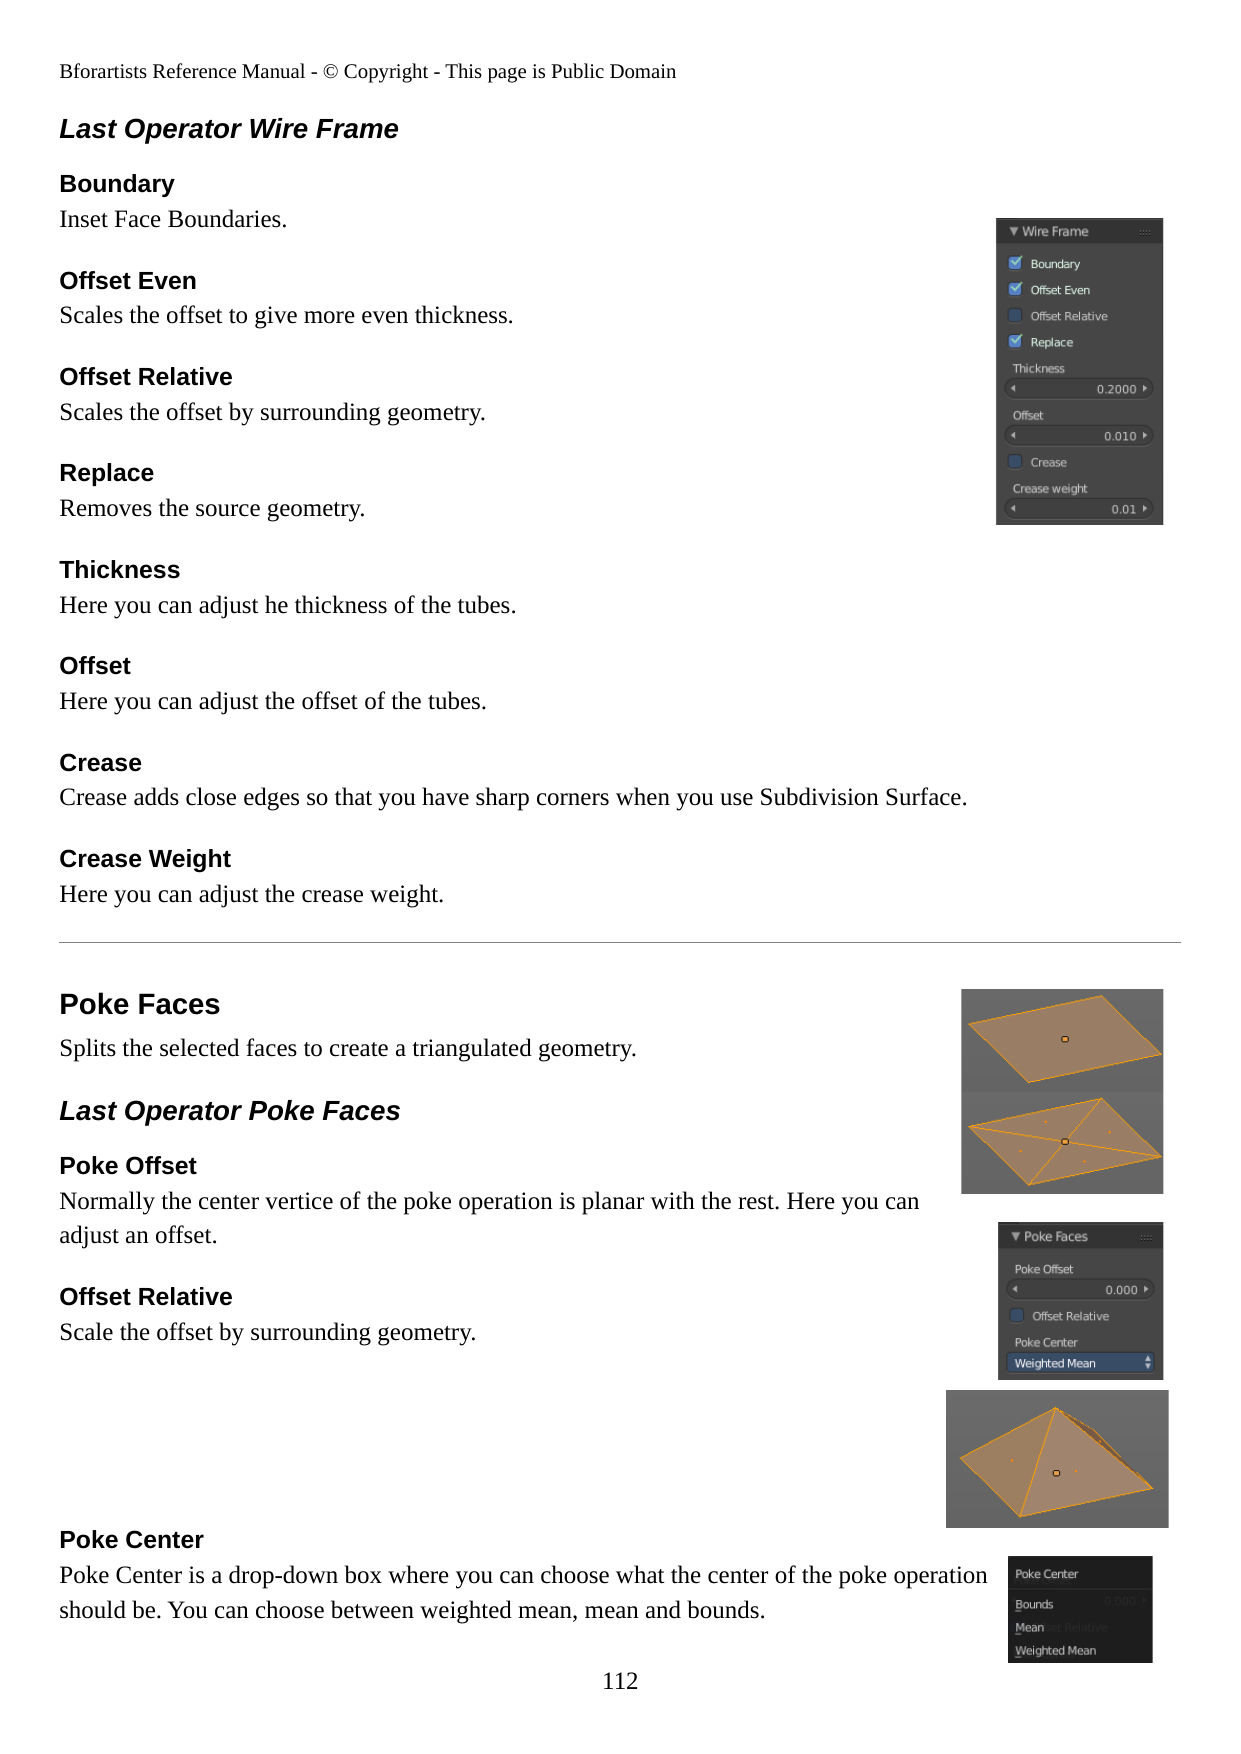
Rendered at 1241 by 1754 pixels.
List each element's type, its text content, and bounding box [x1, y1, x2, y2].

text Poke Center is a drop-down box where you can choose what the center of the poke operation should be. You can choose between weighted mean, mean and bounds. [59, 1560, 1008, 1624]
text Here you can adjust he thickness of the tubes. [59, 590, 1181, 618]
subtitle Crease Weight [59, 844, 1181, 872]
subtitle Crease [59, 748, 1181, 776]
subtitle [1164, 1094, 1181, 1126]
text Scales the offset by surrounding geometry. [59, 397, 995, 426]
picture [995, 218, 1164, 525]
subtitle [1164, 1151, 1181, 1180]
subtitle Poke Faces [59, 987, 1181, 1020]
subtitle Offset [59, 651, 1181, 680]
subtitle Last Operator Poke Faces [59, 1094, 961, 1126]
subtitle Offset Even [59, 266, 995, 294]
subtitle Poke Offset [59, 1151, 961, 1180]
subtitle [1164, 266, 1181, 294]
text Here you can adjust the crease weight. [59, 879, 1181, 907]
text Here you can adjust the offset of the tubes. [59, 686, 1181, 715]
subtitle Offset Relative [59, 362, 995, 391]
text Removes the source geometry. [59, 493, 995, 522]
picture [998, 1222, 1164, 1380]
text Crease adds close edges so that you have sharp corners when you use Subdivision Surface. [59, 782, 1181, 811]
picture [1008, 1556, 1153, 1663]
subtitle [1164, 458, 1181, 487]
text Scales the offset to give more even thickness. [59, 301, 995, 329]
subtitle Thickness [59, 555, 1181, 583]
text Scale the offset by surrounding geometry. [59, 1317, 998, 1346]
subtitle Poke Center [59, 1526, 1181, 1554]
subtitle [1164, 362, 1181, 391]
subtitle [1164, 1282, 1181, 1311]
text Inset Face Boundaries. [59, 204, 1181, 233]
text Normally the center vertice of the poke operation is planar with the rest. Here you can adjust an offset. [59, 1186, 1181, 1249]
picture [961, 989, 1164, 1194]
subtitle Boundary [59, 169, 1181, 198]
text Splits the selected faces to create a triangulated geometry. [59, 1033, 961, 1062]
picture [946, 1390, 1169, 1528]
subtitle Replace [59, 458, 995, 487]
subtitle Last Operator Wire Frame [59, 113, 1181, 144]
subtitle Offset Relative [59, 1282, 998, 1311]
